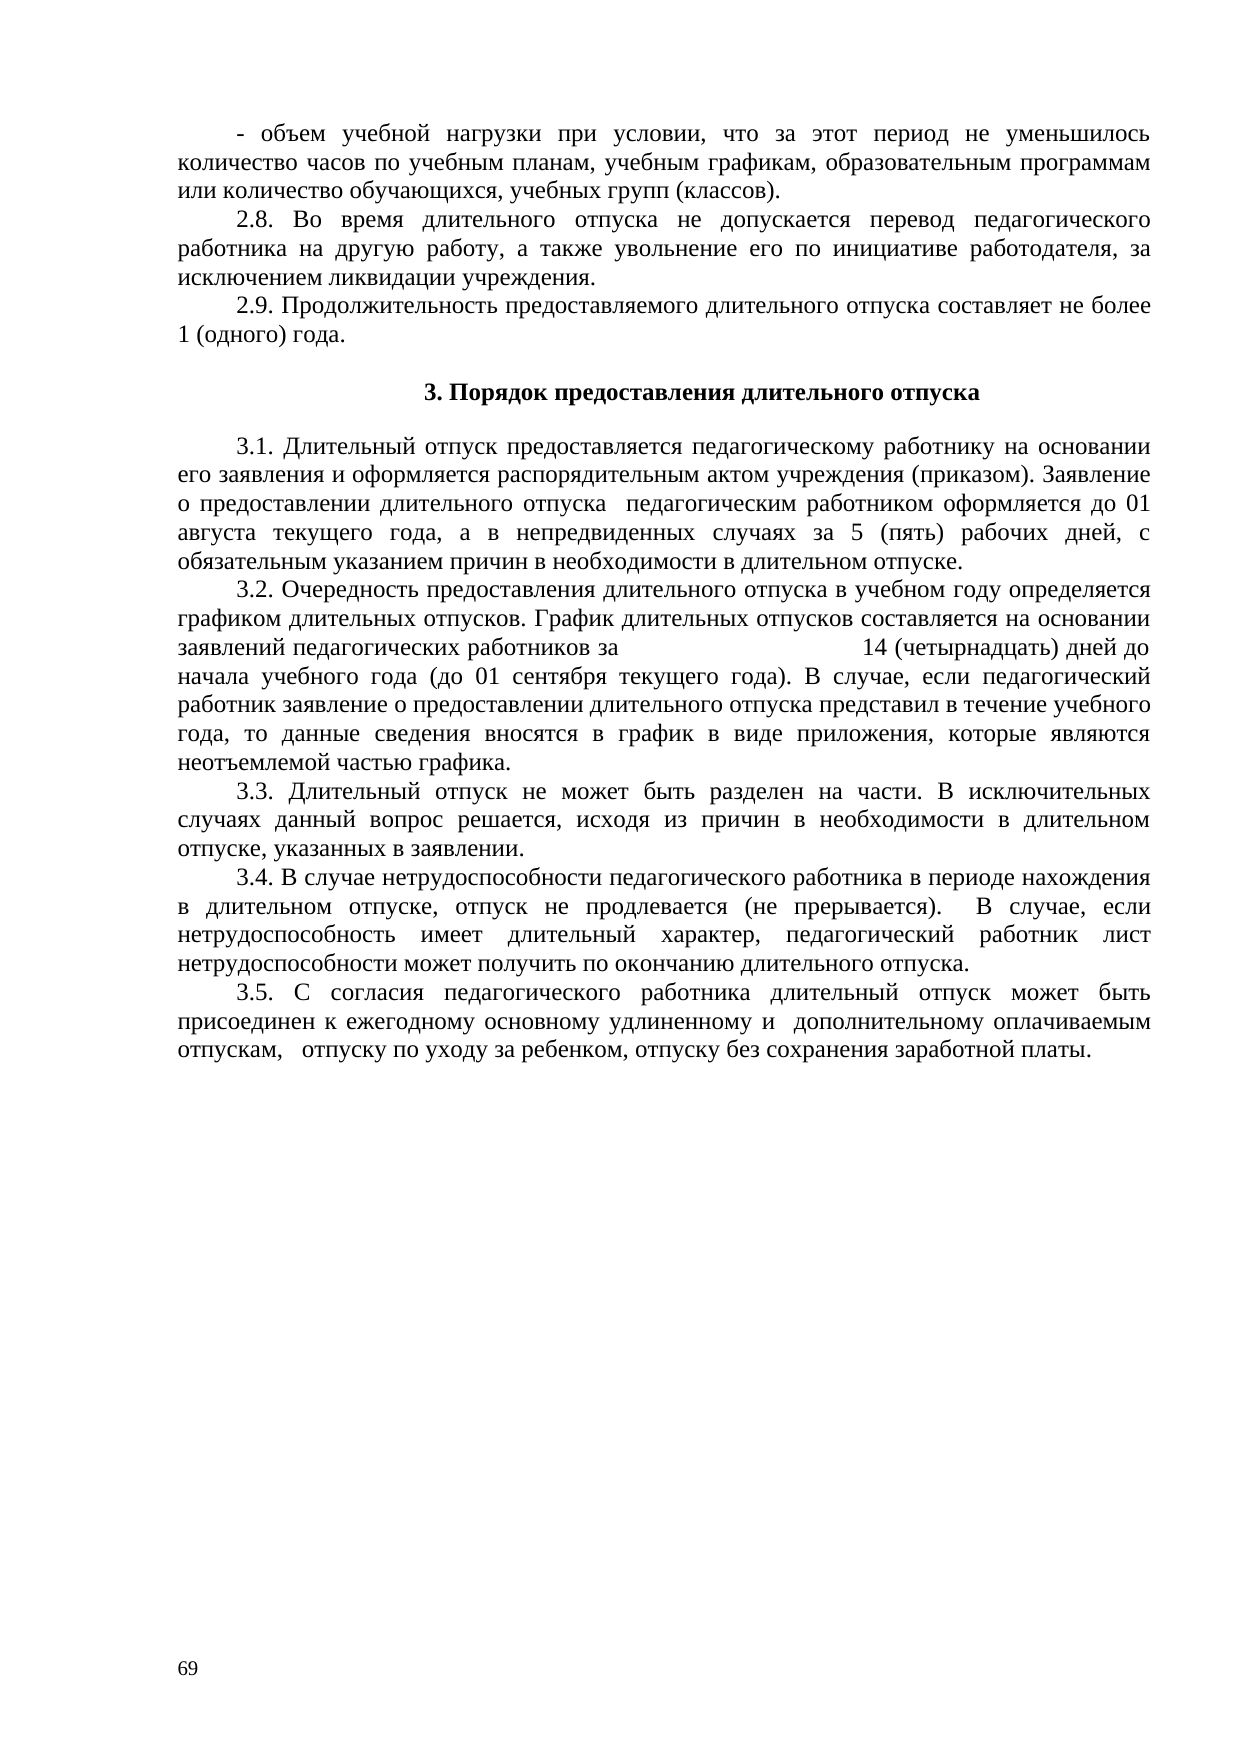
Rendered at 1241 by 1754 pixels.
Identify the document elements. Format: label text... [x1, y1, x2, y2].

text 3. Порядок предоставления длительного отпуска [252, 377, 1152, 406]
text 2.8. Во время длительного отпуска не допускается перевод педагогического работника на другую работу, а также увольнение его по инициативе работодателя, за исключением ликвидации учреждения. [177, 204, 1152, 291]
text - объем учебной нагрузки при условии, что за этот период не уменьшилось количество часов по учебным планам, учебным графикам, образовательным программам или количество обучающихся, учебных групп (классов). [177, 118, 1152, 204]
text 3.3. Длительный отпуск не может быть разделен на части. В исключительных случаях данный вопрос решается, исходя из причин в необходимости в длительном отпуске, указанных в заявлении. [177, 776, 1152, 862]
text 3.2. Очередность предоставления длительного отпуска в учебном году определяется графиком длительных отпусков. График длительных отпусков составляется на основании заявлений педагогических работников за 14 (четырнадцать) дней до начала учебного года (до 01 сентября текущего года). В случае, если педагогический работник заявление о предоставлении длительного отпуска представил в течение учебного года, то данные сведения вносятся в график в виде приложения, которые являются неотъемлемой частью графика. [177, 574, 1152, 776]
text 3.5. С согласия педагогического работника длительный отпуск может быть присоединен к ежегодному основному удлиненному и дополнительному оплачиваемым отпускам, отпуску по уходу за ребенком, отпуску без сохранения заработной платы. [177, 977, 1152, 1063]
text 3.1. Длительный отпуск предоставляется педагогическому работнику на основании его заявления и оформляется распорядительным актом учреждения (приказом). Заявление о предоставлении длительного отпуска педагогическим работником оформляется до 01 августа текущего года, а в непредвиденных случаях за 5 (пять) рабочих дней, с обязательным указанием причин в необходимости в длительном отпуске. [177, 431, 1152, 574]
text 2.9. Продолжительность предоставляемого длительного отпуска составляет не более 1 (одного) года. [177, 291, 1152, 348]
text 3.4. В случае нетрудоспособности педагогического работника в периоде нахождения в длительном отпуске, отпуск не продлевается (не прерывается). В случае, если нетрудоспособность имеет длительный характер, педагогический работник лист нетрудоспособности может получить по окончанию длительного отпуска. [177, 862, 1152, 977]
